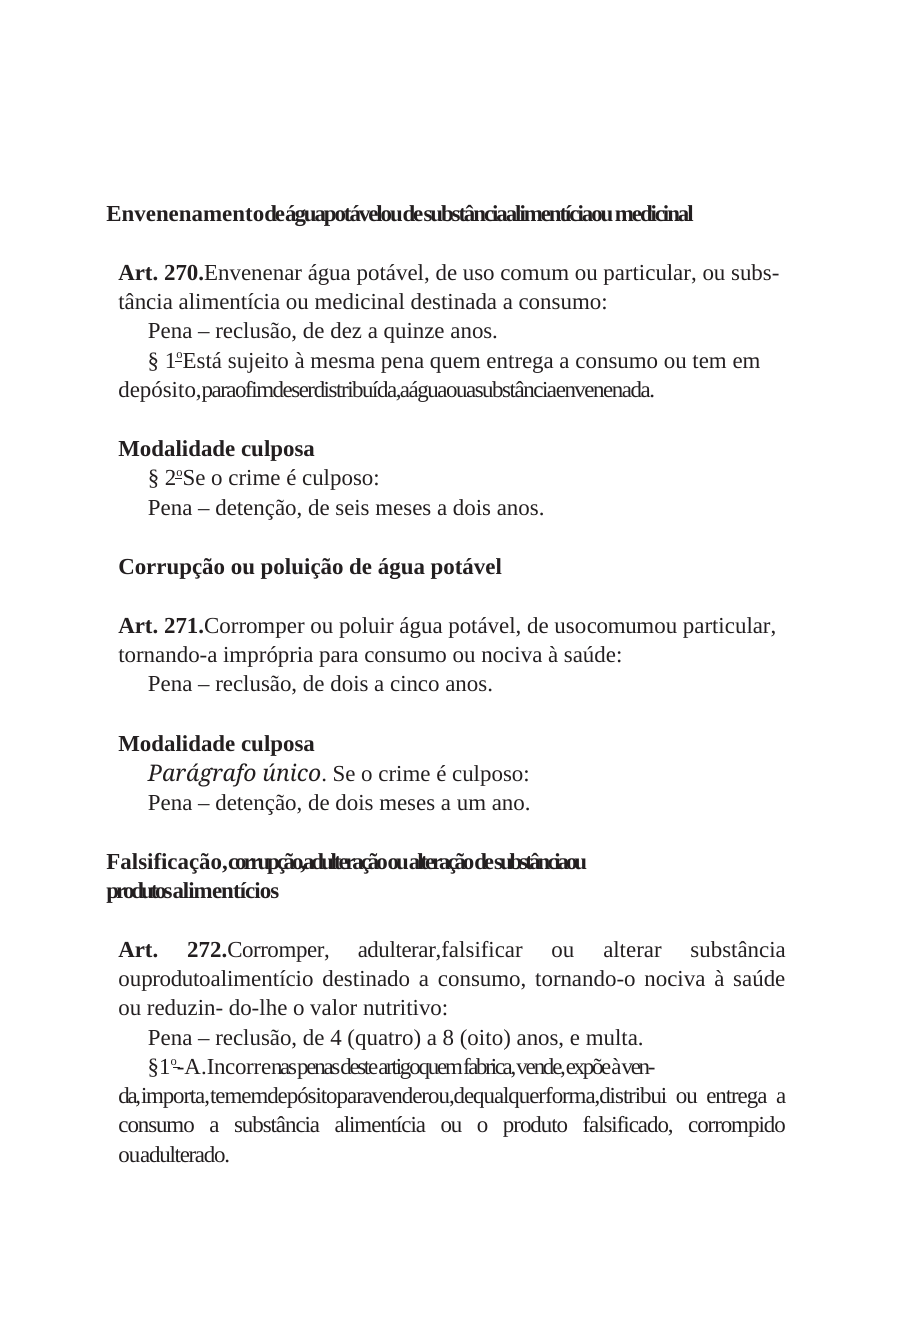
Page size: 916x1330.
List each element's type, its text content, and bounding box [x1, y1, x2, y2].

text Art. 271.Corromper ou poluir água potável, de usocomumou particular, tornando-a imprópria para consumo ou nociva à saúde: [118, 612, 793, 668]
text Pena – reclusão, de dois a cinco anos. [148, 671, 809, 697]
subtitle Modalidade culposa [118, 730, 809, 756]
subtitle Falsificação,corrupção,adulteraçãooualteraçãodesubstânciaou produtosalimentícios [106, 848, 747, 904]
subtitle Modalidade culposa [118, 435, 809, 461]
text § 1oEstá sujeito à mesma pena quem entrega a consumo ou tem em depósito,paraofimdeserdistribuída,aáguaouasubstânciaenvenenada. [118, 347, 809, 402]
text Art. 270.Envenenar água potável, de uso comum ou particular, ou subs- tância alimentícia ou medicinal destinada a consumo: [118, 259, 788, 315]
text Pena – detenção, de seis meses a dois anos. [148, 494, 809, 520]
subtitle Corrupção ou poluição de água potável [118, 553, 809, 579]
text Pena – reclusão, de 4 (quatro) a 8 (oito) anos, e multa. [148, 1023, 809, 1050]
text § 2oSe o crime é culposo: [148, 464, 809, 491]
text Pena – reclusão, de dez a quinze anos. [148, 317, 809, 344]
text Art. 272.Corromper, adulterar,falsificar ou alterar substância ouprodutoalimentício destinado a consumo, tornando-o nociva à saúde ou reduzin- do-lhe o valor nutritivo: [118, 936, 786, 1021]
text Parágrafo único. Se o crime é culposo: [148, 757, 809, 788]
subtitle Envenenamentodeáguapotáveloudesubstânciaalimentíciaou medicinal [106, 200, 731, 227]
text §1o-A.Incorrenaspenasdesteartigoquemfabrica,vende,expõeàven- da,importa,tememdepósitoparavenderou,dequalquerforma,distribui ou entrega a consumo a substância alimentícia ou o produto falsificado, corrompido ouadulterado. [118, 1053, 786, 1167]
text Pena – detenção, de dois meses a um ano. [148, 789, 809, 815]
